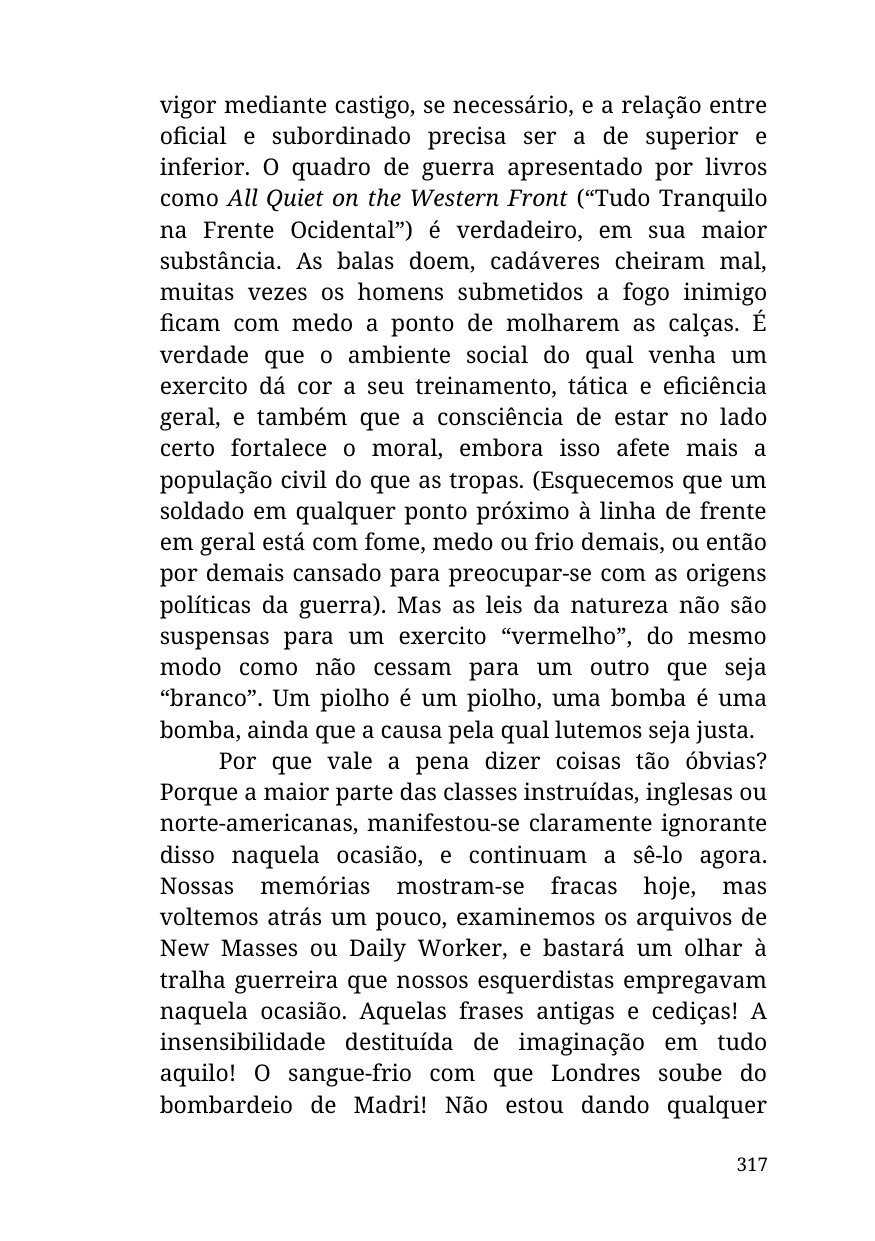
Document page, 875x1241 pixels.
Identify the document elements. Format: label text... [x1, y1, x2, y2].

text vigor mediante castigo, se necessário, e a relação entre oficial e subordinado precisa ser a de superior e inferior. O quadro de guerra apresentado por livros como All Quiet on the Western Front (“Tudo Tranquilo na Frente Ocidental”) é verdadeiro, em sua maior substância. As balas doem, cadáveres cheiram mal, muitas vezes os homens submetidos a fogo inimigo ficam com medo a ponto de molharem as calças. É verdade que o ambiente social do qual venha um exercito dá cor a seu treinamento, tática e eficiência geral, e também que a consciência de estar no lado certo fortalece o moral, embora isso afete mais a população civil do que as tropas. (Esquecemos que um soldado em qualquer ponto próximo à linha de frente em geral está com fome, medo ou frio demais, ou então por demais cansado para preocupar-se com as origens políticas da guerra). Mas as leis da natureza não são suspensas para um exercito “vermelho”, do mesmo modo como não cessam para um outro que seja “branco”. Um piolho é um piolho, uma bomba é uma bomba, ainda que a causa pela qual lutemos seja justa. [159, 88, 768, 745]
text Por que vale a pena dizer coisas tão óbvias? Porque a maior parte das classes instruídas, inglesas ou norte-americanas, manifestou-se claramente ignorante disso naquela ocasião, e continuam a sê-lo agora. Nossas memórias mostram-se fracas hoje, mas voltemos atrás um pouco, examinemos os arquivos de New Masses ou Daily Worker, e bastará um olhar à tralha guerreira que nossos esquerdistas empregavam naquela ocasião. Aquelas frases antigas e cediças! A insensibilidade destituída de imaginação em tudo aquilo! O sangue-frio com que Londres soube do bombardeio de Madri! Não estou dando qualquer [159, 745, 768, 1120]
